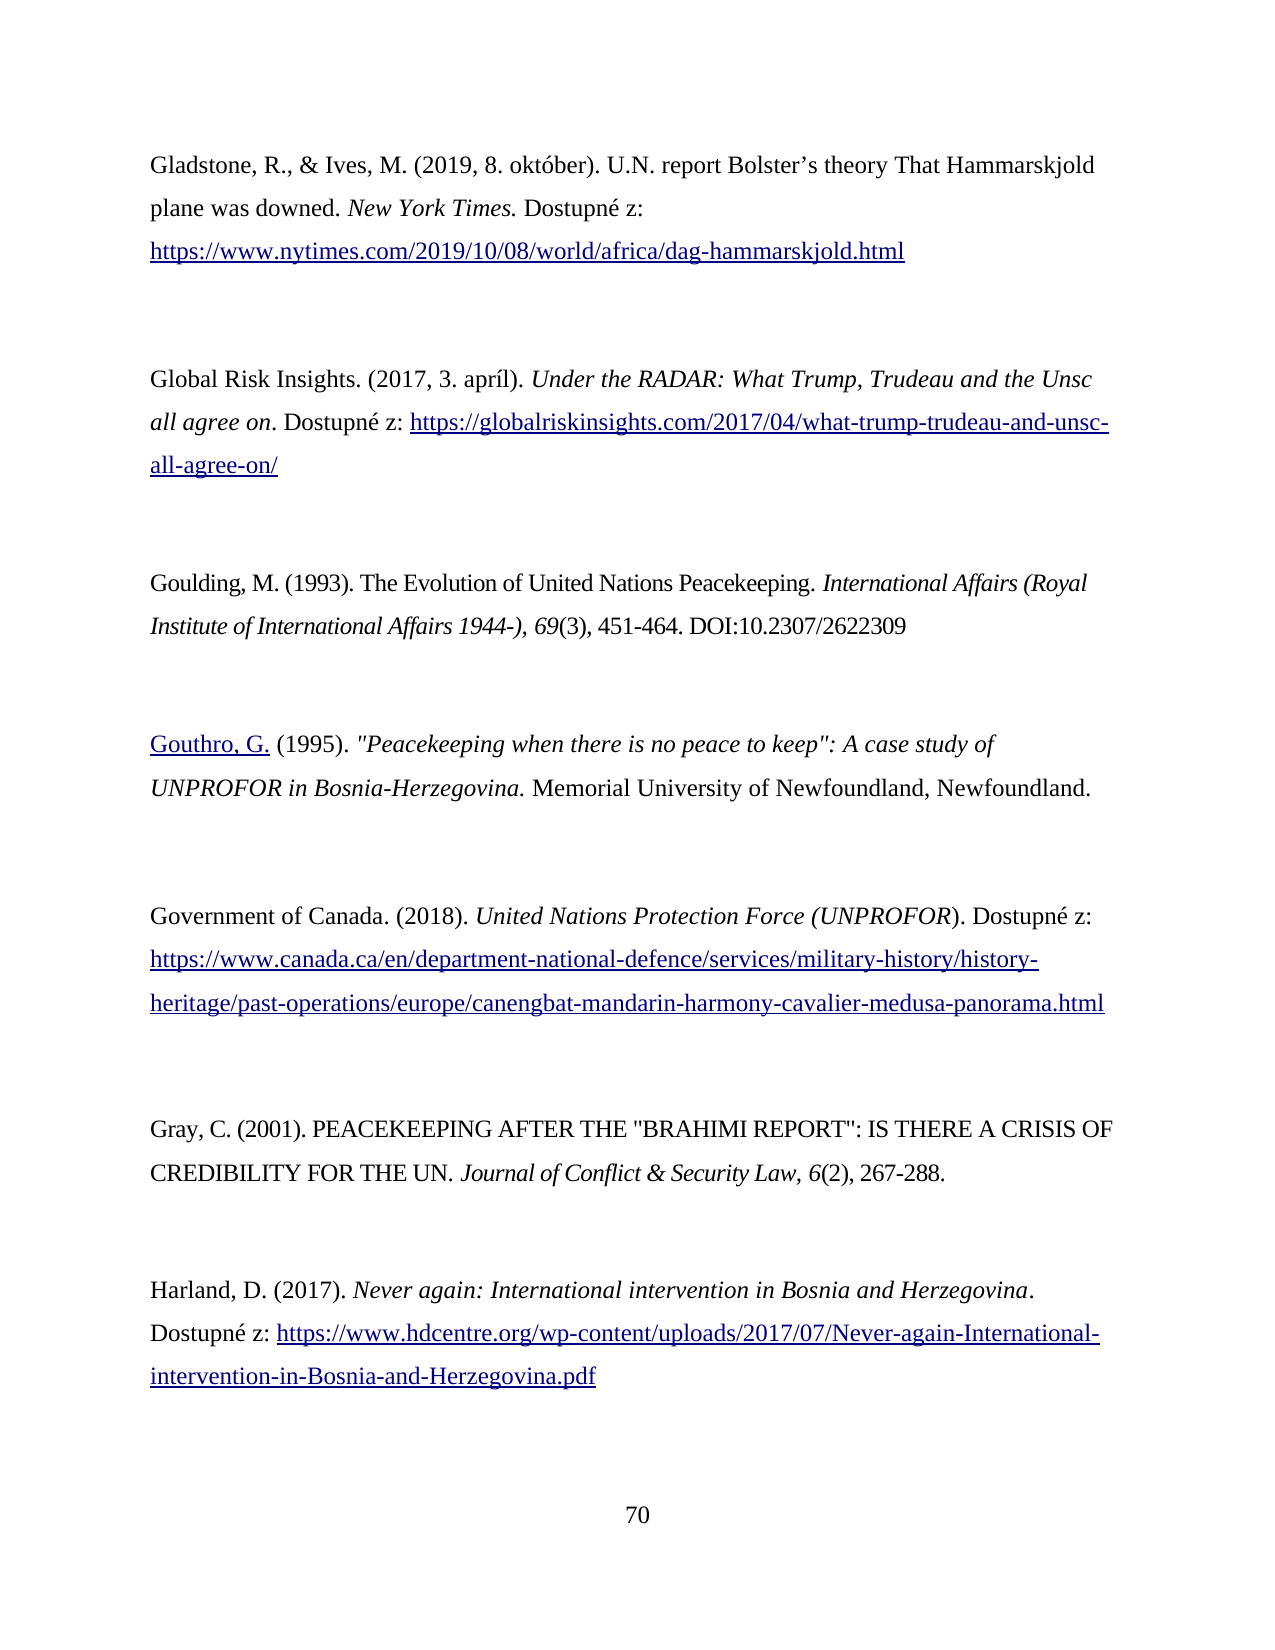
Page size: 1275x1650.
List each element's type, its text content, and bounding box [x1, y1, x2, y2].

text Global Risk Insights. (2017, 3. apríl). Under the RADAR: What Trump, Trudeau and the Unsc all agree on. Dostupné z: https://globalriskinsights.com/2017/04/what-trump-trudeau-and-unsc-all-agree-on/ [150, 364, 1125, 479]
text Government of Canada. (2018). United Nations Protection Force (UNPROFOR). Dostupné z: https://www.canada.ca/en/department-national-defence/services/military-history/history-heritage/past-operations/europe/canengbat-mandarin-harmony-cavalier-medusa-panorama.html [150, 901, 1125, 1016]
text Goulding, M. (1993). The Evolution of United Nations Peacekeeping. International Affairs (Royal Institute of International Affairs 1944-), 69(3), 451-464. DOI:10.2307/2622309 [150, 568, 1125, 640]
text Harland, D. (2017). Never again: International intervention in Bosnia and Herzegovina. Dostupné z: https://www.hdcentre.org/wp-content/uploads/2017/07/Never-again-International-intervention-in-Bosnia-and-Herzegovina.pdf [150, 1275, 1125, 1390]
text Gray, C. (2001). PEACEKEEPING AFTER THE "BRAHIMI REPORT": IS THERE A CRISIS OF CREDIBILITY FOR THE UN. Journal of Conflict & Security Law, 6(2), 267-288. [150, 1114, 1125, 1186]
text Gladstone, R., & Ives, M. (2019, 8. október). U.N. report Bolster’s theory That Hammarskjold plane was downed. New York Times. Dostupné z: https://www.nytimes.com/2019/10/08/world/africa/dag-hammarskjold.html [150, 150, 1125, 265]
text Gouthro, G. (1995). "Peacekeeping when there is no peace to keep": A case study of UNPROFOR in Bosnia-Herzegovina. Memorial University of Newfoundland, Newfoundland. [150, 729, 1125, 801]
